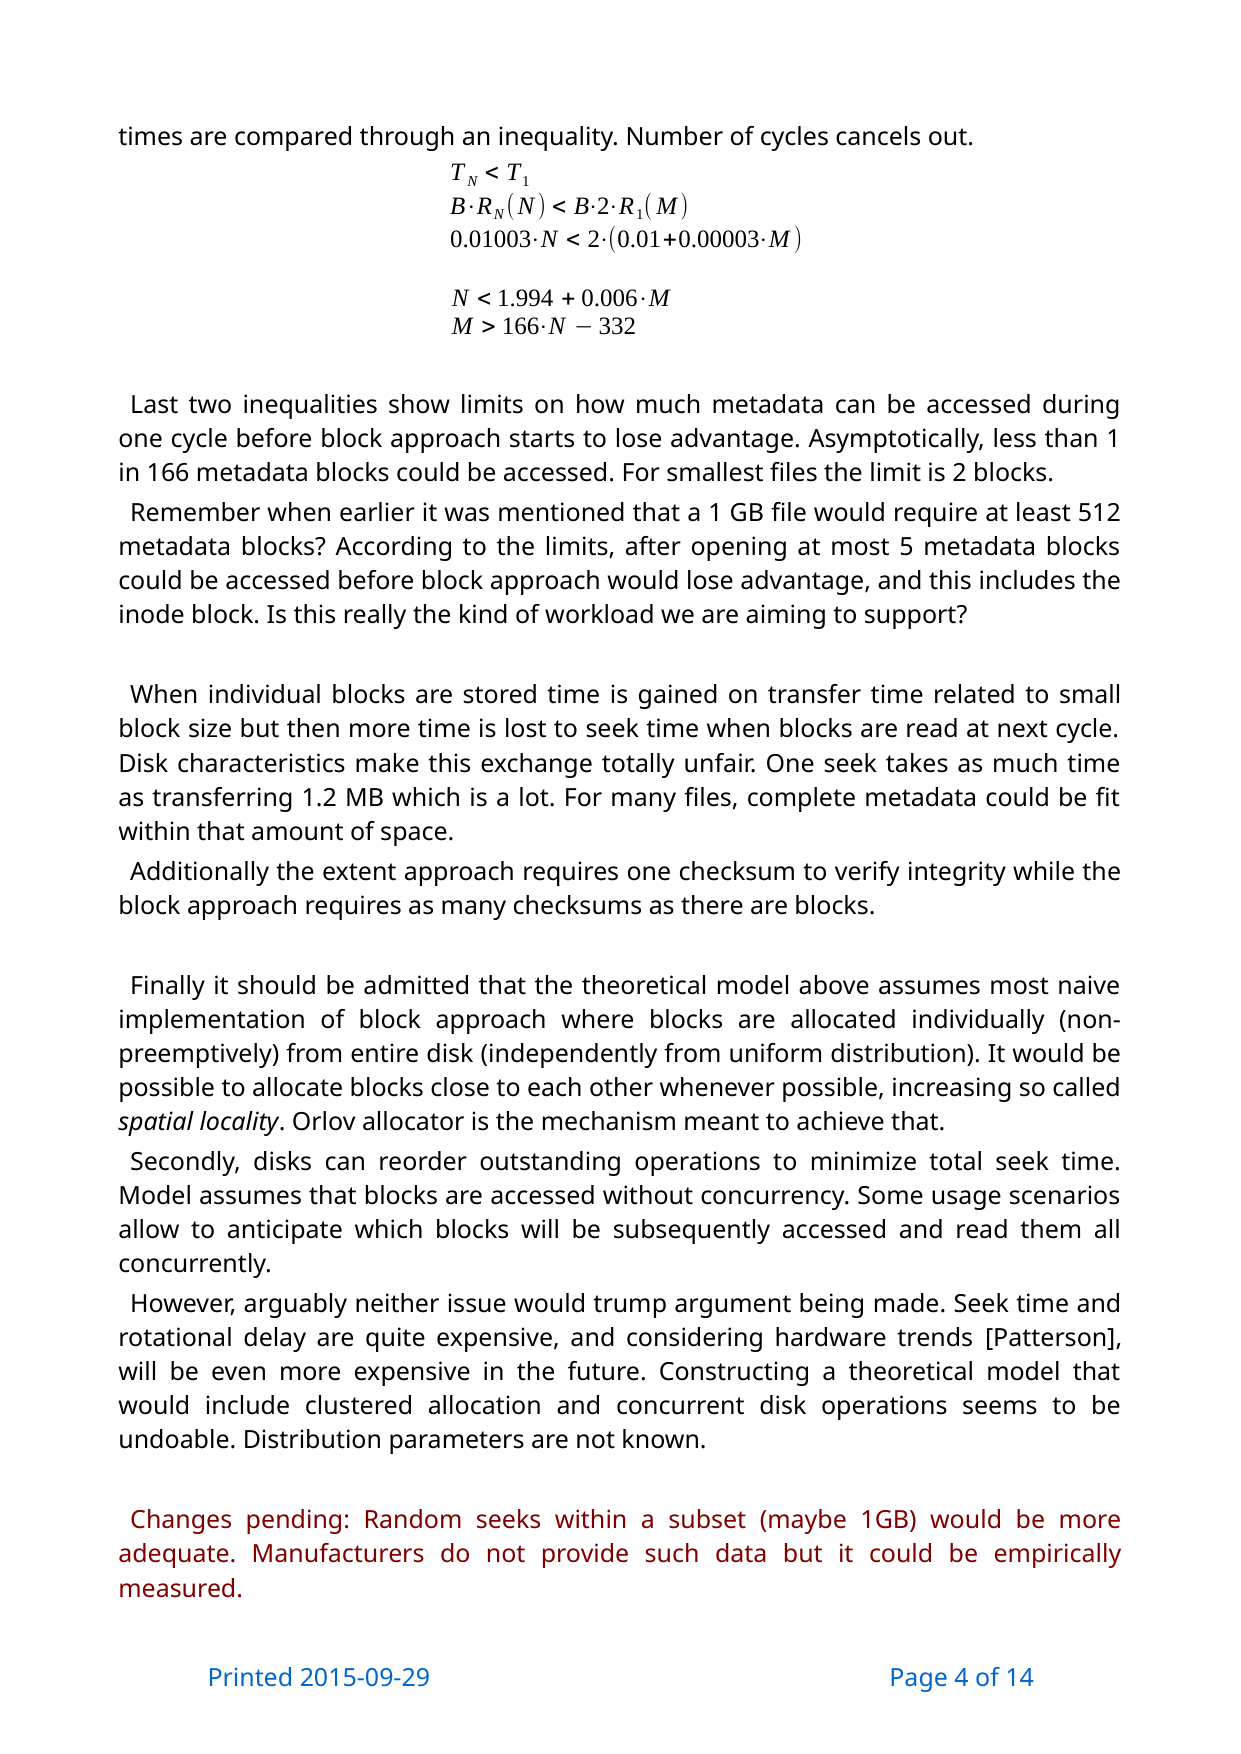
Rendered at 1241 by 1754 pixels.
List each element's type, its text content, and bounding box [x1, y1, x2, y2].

text Finally it should be admitted that the theoretical model above assumes most naive implementation of block approach where blocks are allocated individually (non-preemptively) from entire disk (independently from uniform distribution). It would be possible to allocate blocks close to each other whenever possible, increasing so called spatial locality. Orlov allocator is the mechanism meant to achieve that. [118, 967, 1122, 1138]
text times are compared through an inequality. Number of cycles cancels out. [118, 118, 1122, 152]
text Changes pending: Random seeks within a subset (maybe 1GB) would be more adequate. Manufacturers do not provide such data but it could be empirically measured. [118, 1502, 1122, 1604]
text However, arguably neither issue would trump argument being made. Seek time and rotational delay are quite expensive, and considering hardware trends [Patterson], will be even more expensive in the future. Constructing a theoretical model that would include clustered allocation and concurrent disk operations seems to be undoable. Distribution parameters are not known. [118, 1286, 1122, 1456]
text Remember when earlier it was mentioned that a 1 GB file would require at least 512 metadata blocks? According to the limits, after opening at most 5 metadata blocks could be accessed before block approach would lose advantage, and this includes the inode block. Is this really the kind of workload we are aiming to support? [118, 495, 1122, 631]
text When individual blocks are stored time is gained on transfer time related to small block size but then more time is lost to seek time when blocks are read at next cycle. Disk characteristics make this exchange totally unfair. One seek takes as much time as transferring 1.2 MB which is a lot. For many files, complete metadata could be fit within that amount of space. [118, 677, 1122, 847]
text Additionally the extent approach requires one checksum to verify integrity while the block approach requires as many checksums as there are blocks. [118, 853, 1122, 921]
text Secondly, disks can reorder outstanding operations to minimize total seek time. Model assumes that blocks are accessed without concurrency. Some usage scenarios allow to anticipate which blocks will be subsequently accessed and read them all concurrently. [118, 1144, 1122, 1280]
text Last two inequalities show limits on how much metadata can be accessed during one cycle before block approach starts to lose advantage. Asymptotically, less than 1 in 166 metadata blocks could be accessed. For smallest files the limit is 2 blocks. [118, 387, 1122, 489]
